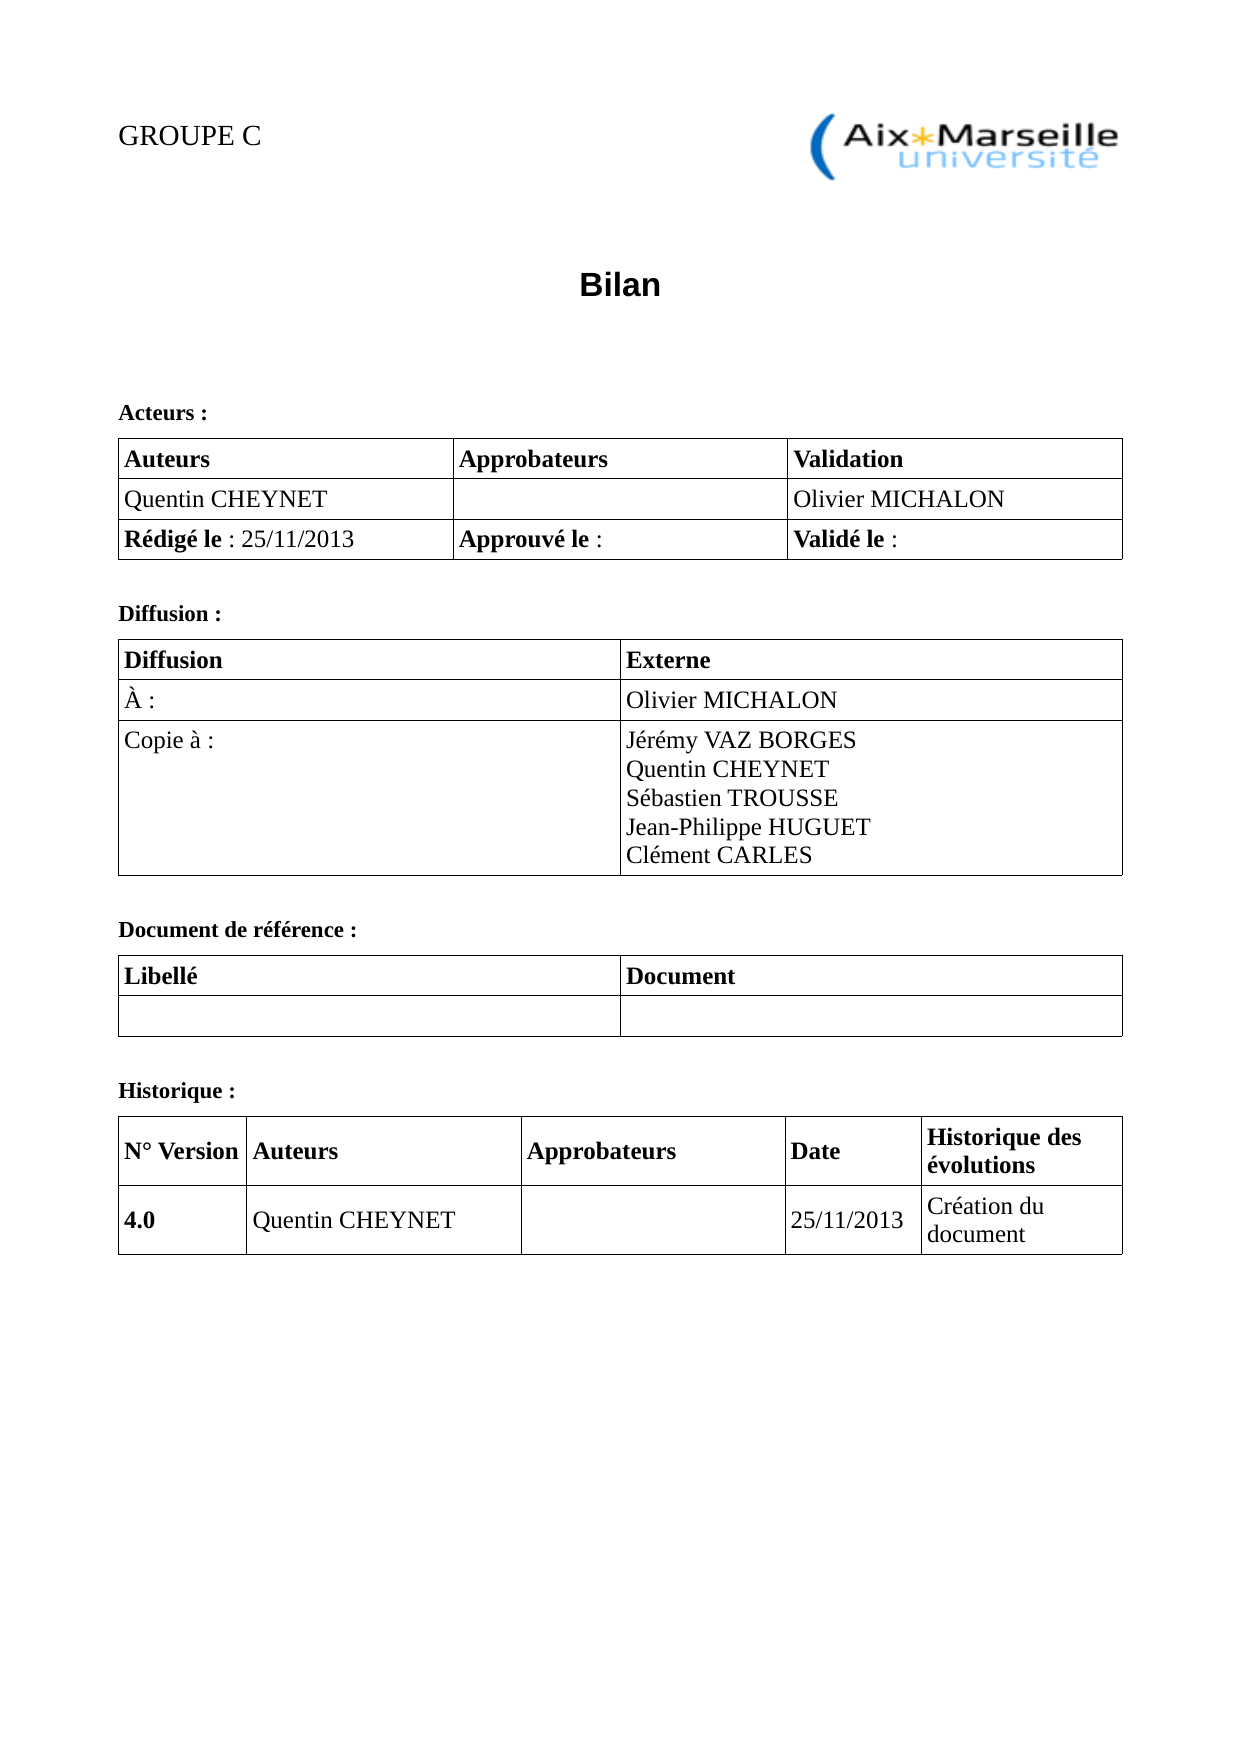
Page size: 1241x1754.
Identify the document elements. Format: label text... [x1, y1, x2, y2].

subtitle Bilan [118, 265, 1122, 304]
text Diffusion : [118, 600, 1122, 626]
table_header Validation [788, 439, 1122, 478]
table_cell 25/11/2013 [786, 1186, 921, 1254]
table_header Externe [621, 640, 1122, 679]
table_cell Jérémy VAZ BORGES Quentin CHEYNET Sébastien TROUSSE Jean-Philippe HUGUET Clément CARLES [621, 721, 1122, 875]
table_cell [522, 1186, 785, 1254]
table_header Approbateurs [522, 1117, 785, 1185]
table_cell Validé le : [788, 520, 1122, 559]
table_header Approbateurs [454, 439, 787, 478]
table_header Historique des évolutions [922, 1117, 1122, 1185]
table_cell Olivier MICHALON [621, 680, 1122, 719]
table_cell [621, 996, 1122, 1036]
table_cell Rédigé le : 25/11/2013 [119, 520, 453, 559]
text GROUPE C [118, 118, 802, 152]
table_cell [119, 996, 620, 1036]
table_cell Quentin CHEYNET [119, 479, 453, 518]
table_cell Quentin CHEYNET [247, 1186, 521, 1254]
table_cell Création du document [922, 1186, 1122, 1254]
table_cell Copie à : [119, 721, 620, 875]
table_header Auteurs [247, 1117, 521, 1185]
text Historique : [118, 1077, 1122, 1103]
table_cell À : [119, 680, 620, 719]
table_cell Olivier MICHALON [788, 479, 1122, 518]
table_header Libellé [119, 956, 620, 995]
table_cell 4.0 [119, 1186, 246, 1254]
table_header N° Version [119, 1117, 246, 1185]
table_header Date [786, 1117, 921, 1185]
table_header Diffusion [119, 640, 620, 679]
table_cell [454, 479, 787, 518]
table_header Document [621, 956, 1122, 995]
table_cell Approuvé le : [454, 520, 787, 559]
table_header Auteurs [119, 439, 453, 478]
text Acteurs : [118, 399, 1122, 425]
text Document de référence : [118, 916, 1122, 943]
